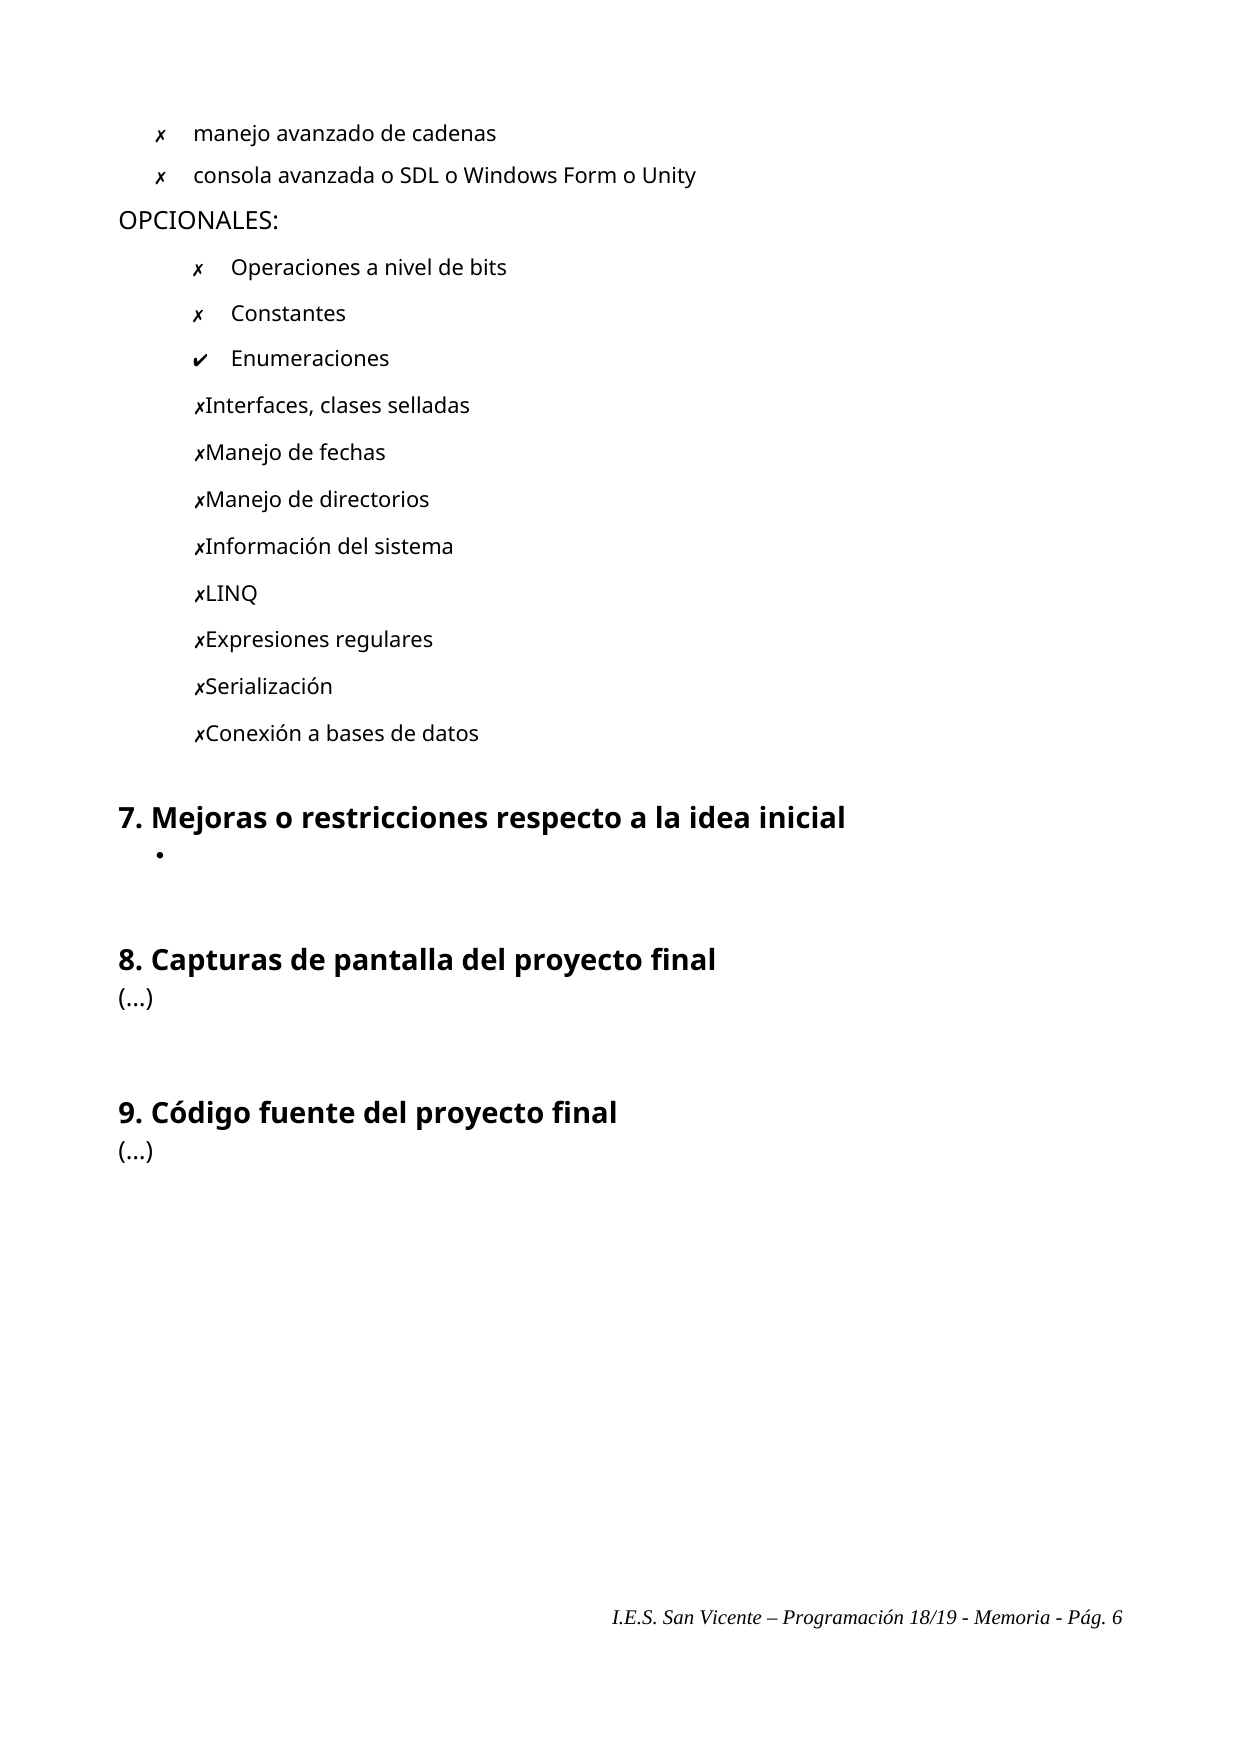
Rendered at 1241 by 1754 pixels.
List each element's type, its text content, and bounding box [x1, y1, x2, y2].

list Constantes [193, 298, 1122, 328]
text (…) [118, 979, 1122, 1013]
subtitle 9. Código fuente del proyecto final [118, 1093, 1122, 1132]
list manejo avanzado de cadenas [156, 118, 1122, 148]
subtitle 7. Mejoras o restricciones respecto a la idea inicial [118, 798, 1122, 837]
text OPCIONALES: [118, 203, 1122, 237]
list LINQ [118, 576, 1122, 607]
list Serialización [118, 670, 1122, 701]
list Manejo de directorios [118, 482, 1122, 514]
list Manejo de fechas [118, 436, 1122, 467]
subtitle 8. Capturas de pantalla del proyecto final [118, 939, 1122, 979]
list Expresiones regulares [118, 623, 1122, 654]
text (…) [118, 1132, 1122, 1166]
list Interfaces, clases selladas [118, 389, 1122, 420]
list Información del sistema [118, 529, 1122, 561]
list consola avanzada o SDL o Windows Form o Unity [156, 160, 1122, 190]
list Operaciones a nivel de bits [193, 252, 1122, 282]
list Conexión a bases de datos [118, 717, 1122, 748]
list Enumeraciones [193, 343, 1122, 373]
